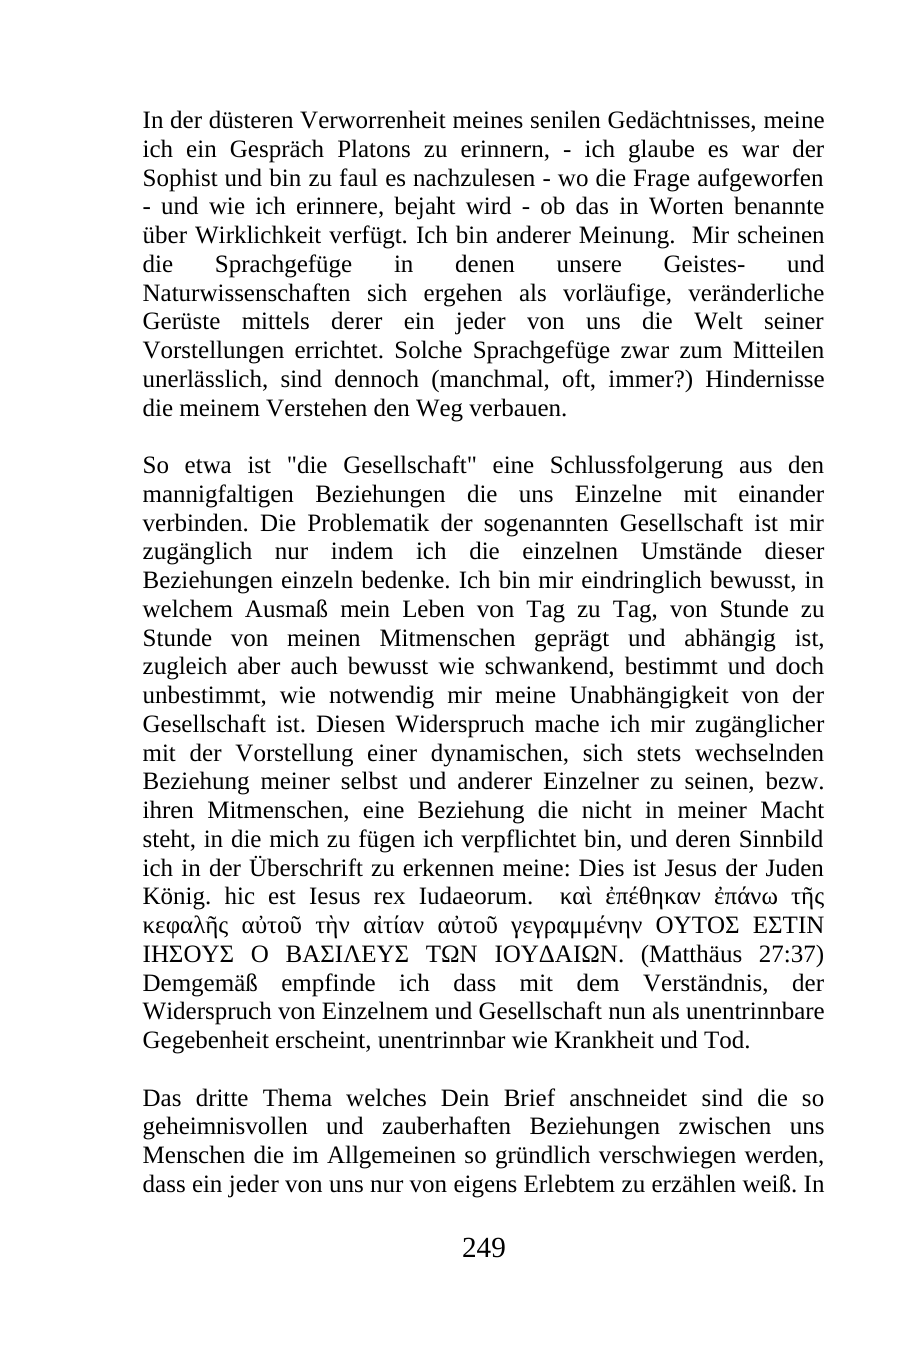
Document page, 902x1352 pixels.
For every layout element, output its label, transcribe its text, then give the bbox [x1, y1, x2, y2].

text In der düsteren Verworrenheit meines senilen Gedächtnisses, meine ich ein Gespräch Platons zu erinnern, - ich glaube es war der Sophist und bin zu faul es nachzulesen - wo die Frage aufgeworfen - und wie ich erinnere, bejaht wird - ob das in Worten benannte über Wirklichkeit verfügt. Ich bin anderer Meinung. Mir scheinen die Sprachgefüge in denen unsere Geistes- und Naturwissenschaften sich ergehen als vorläufige, veränderliche Gerüste mittels derer ein jeder von uns die Welt seiner Vorstellungen errichtet. Solche Sprachgefüge zwar zum Mitteilen unerlässlich, sind dennoch (manchmal, oft, immer?) Hindernisse die meinem Verstehen den Weg verbauen. [142, 105, 825, 421]
text So etwa ist "die Gesellschaft" eine Schlussfolgerung aus den mannigfaltigen Beziehungen die uns Einzelne mit einander verbinden. Die Problematik der sogenannten Gesellschaft ist mir zugänglich nur indem ich die einzelnen Umstände dieser Beziehungen einzeln bedenke. Ich bin mir eindringlich bewusst, in welchem Ausmaß mein Leben von Tag zu Tag, von Stunde zu Stunde von meinen Mitmenschen geprägt und abhängig ist, zugleich aber auch bewusst wie schwankend, bestimmt und doch unbestimmt, wie notwendig mir meine Unabhängigkeit von der Gesellschaft ist. Diesen Widerspruch mache ich mir zugänglicher mit der Vorstellung einer dynamischen, sich stets wechselnden Beziehung meiner selbst und anderer Einzelner zu seinen, bezw. ihren Mitmenschen, eine Beziehung die nicht in meiner Macht steht, in die mich zu fügen ich verpflichtet bin, und deren Sinnbild ich in der Überschrift zu erkennen meine: Dies ist Jesus der Juden König. hic est Iesus rex Iudaeorum. καὶ ἐπέθηκαν ἐπάνω τῆς κεφαλῆς αὐτοῦ τὴν αἰτίαν αὐτοῦ γεγραμμένην ΟΥΤΟΣ ΕΣΤΙΝ ΙΗΣΟΥΣ Ο ΒΑΣΙΛΕΥΣ ΤΩΝ ΙΟΥΔΑΙΩΝ. (Matthäus 27:37) Demgemäß empfinde ich dass mit dem Verständnis, der Widerspruch von Einzelnem und Gesellschaft nun als unentrinnbare Gegebenheit erscheint, unentrinnbar wie Krankheit und Tod. [142, 450, 825, 1054]
text Das dritte Thema welches Dein Brief anschneidet sind die so geheimnisvollen und zauberhaften Beziehungen zwischen uns Menschen die im Allgemeinen so gründlich verschwiegen werden, dass ein jeder von uns nur von eigens Erlebtem zu erzählen weiß. In [142, 1083, 825, 1198]
